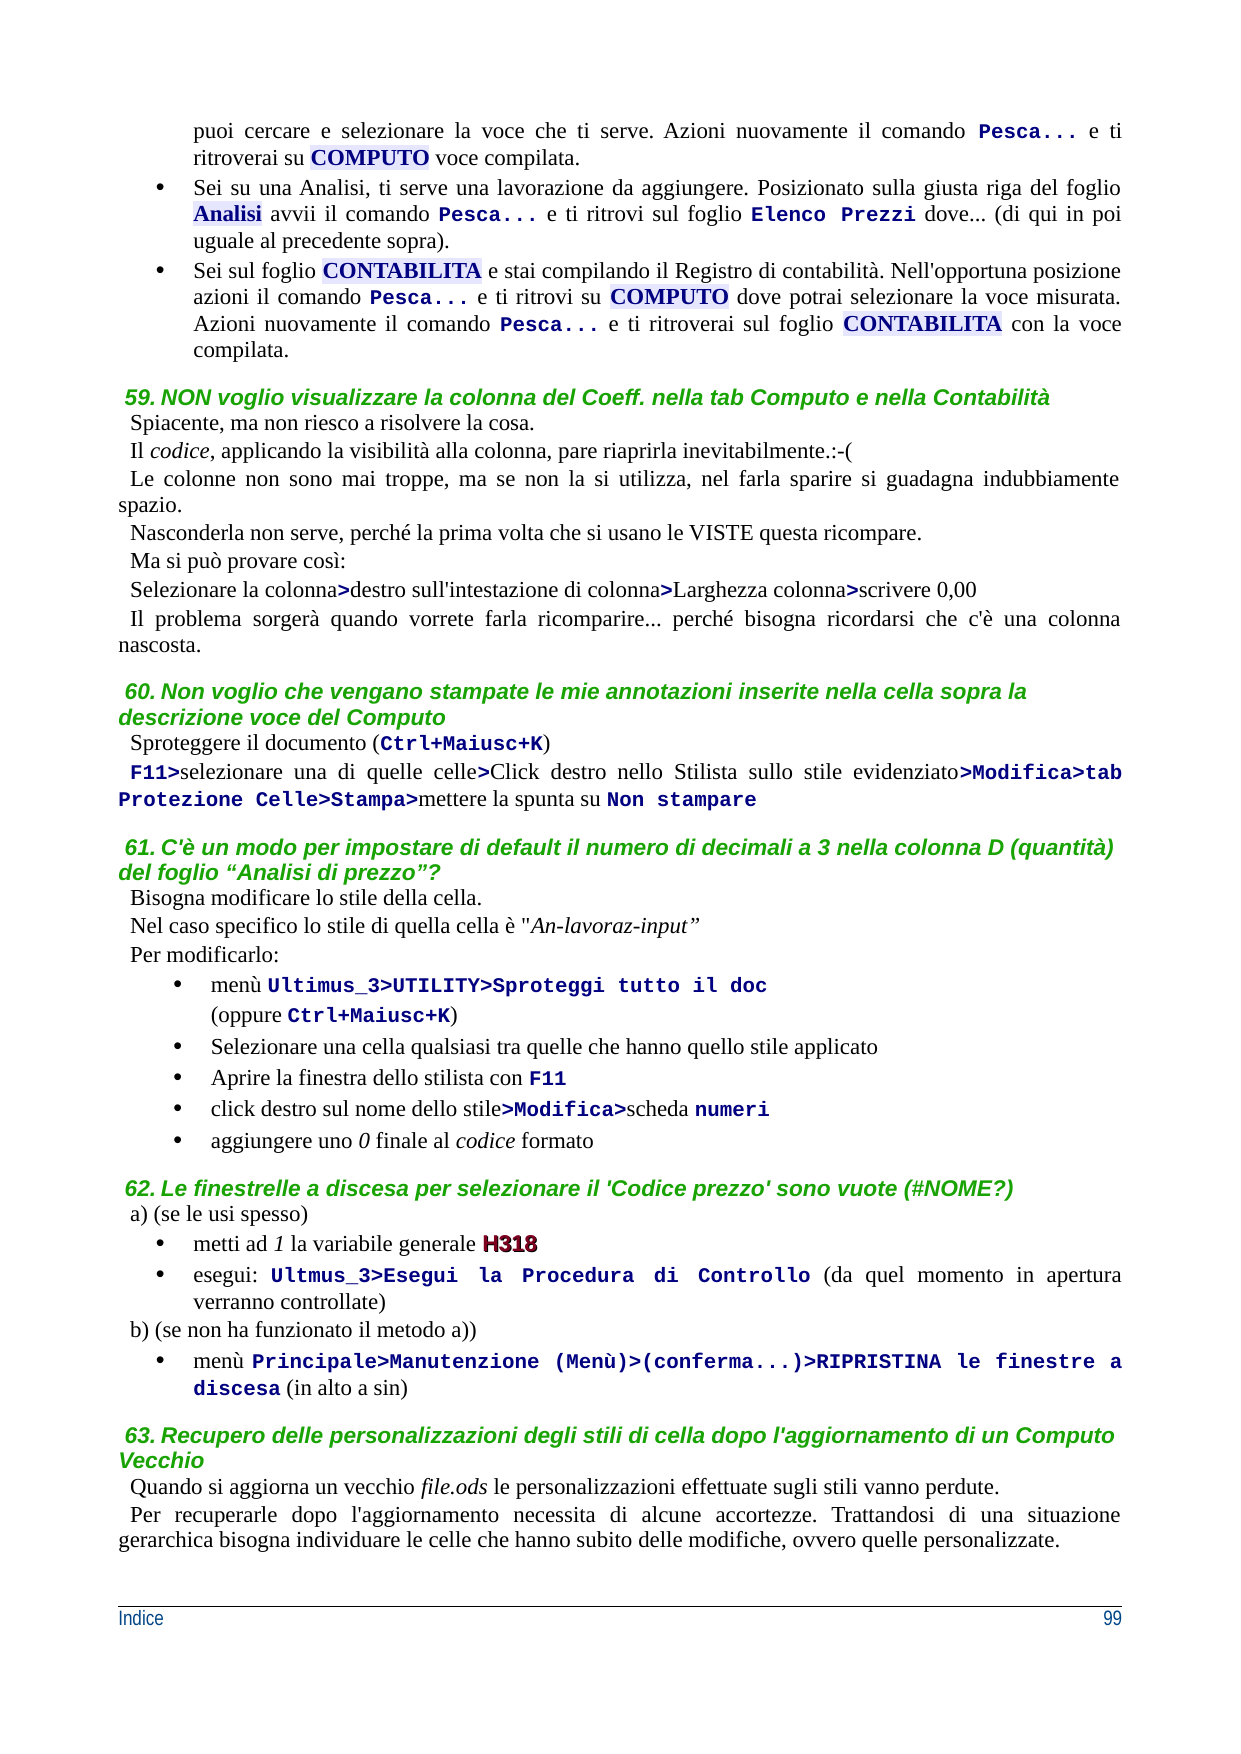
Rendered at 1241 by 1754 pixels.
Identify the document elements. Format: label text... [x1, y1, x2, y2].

text Per modificarlo: [118, 942, 1122, 967]
text Il codice, applicando la visibilità alla colonna, pare riaprirla inevitabilmente.:-( [118, 438, 1122, 463]
subtitle C'è un modo per impostare di default il numero di decimali a 3 nella colonna D (quantità) del foglio “Analisi di prezzo”? [118, 834, 1122, 885]
list menù Principale>Manutenzione (Menù)>(conferma...)>RIPRISTINA le finestre a discesa (in alto a sin) [156, 1346, 1122, 1401]
text Le colonne non sono mai troppe, ma se non la si utilizza, nel farla sparire si guadagna indubbiamente spazio. [118, 466, 1122, 517]
subtitle Non voglio che vengano stampate le mie annotazioni inserite nella cella sopra la descrizione voce del Computo [118, 679, 1122, 730]
list Sei su una Analisi, ti serve una lavorazione da aggiungere. Posizionato sulla giusta riga del foglio Analisi avvii il comando Pesca... e ti ritrovi sul foglio Elenco Prezzi dove... (di qui in poi uguale al precedente sopra). [156, 173, 1122, 253]
text Quando si aggiorna un vecchio file.ods le personalizzazioni effettuate sugli stili vanno perdute. [118, 1474, 1122, 1499]
text Nel caso specifico lo stile di quella cella è "An-lavoraz-input” [118, 913, 1122, 939]
list puoi cercare e selezionare la voce che ti serve. Azioni nuovamente il comando Pesca... e ti ritroverai su COMPUTO voce compilata. [156, 118, 1122, 170]
list click destro sul nome dello stile>Modifica>scheda numeri [173, 1094, 1122, 1123]
text Per recuperarle dopo l'aggiornamento necessita di alcune accortezze. Trattandosi di una situazione gerarchica bisogna individuare le celle che hanno subito delle modifiche, ovvero quelle personalizzate. [118, 1502, 1122, 1553]
list Sei sul foglio CONTABILITA e stai compilando il Registro di contabilità. Nell'opportuna posizione azioni il comando Pesca... e ti ritrovi su COMPUTO dove potrai selezionare la voce misurata. Azioni nuovamente il comando Pesca... e ti ritroverai sul foglio CONTABILITA con la voce compilata. [156, 256, 1122, 363]
text b) (se non ha funzionato il metodo a)) [118, 1317, 1122, 1343]
text F11>selezionare una di quelle celle>Click destro nello Stilista sullo stile evidenziato>Modifica>tab Protezione Celle>Stampa>mettere la spunta su Non stampare [118, 759, 1122, 813]
text a) (se le usi spesso) [118, 1201, 1122, 1226]
text Spiacente, ma non riesco a risolvere la cosa. [118, 410, 1122, 435]
text Bisogna modificare lo stile della cella. [118, 885, 1122, 911]
list esegui: Ultmus_3>Esegui la Procedura di Controllo (da quel momento in apertura verranno controllate) [156, 1260, 1122, 1314]
list aggiungere uno 0 finale al codice formato [173, 1126, 1122, 1154]
list metti ad 1 la variabile generale H318 [156, 1229, 1122, 1257]
list menù Ultimus_3>UTILITY>Sproteggi tutto il doc [173, 970, 1122, 999]
subtitle NON voglio visualizzare la colonna del Coeff. nella tab Computo e nella Contabilità [118, 384, 1122, 410]
subtitle Recupero delle personalizzazioni degli stili di cella dopo l'aggiornamento di un Computo Vecchio [118, 1423, 1122, 1474]
text Sproteggere il documento (Ctrl+Maiusc+K) [118, 730, 1122, 756]
subtitle Le finestrelle a discesa per selezionare il 'Codice prezzo' sono vuote (#NOME?) [118, 1176, 1122, 1201]
list (oppure Ctrl+Maiusc+K) [173, 1002, 1122, 1029]
text Selezionare la colonna>destro sull'intestazione di colonna>Larghezza colonna>scrivere 0,00 [118, 577, 1122, 603]
list Selezionare una cella qualsiasi tra quelle che hanno quello stile applicato [173, 1032, 1122, 1059]
text Nasconderla non serve, perché la prima volta che si usano le VISTE questa ricompare. [118, 520, 1122, 546]
text Il problema sorgerà quando vorrete farla ricomparire... perché bisogna ricordarsi che c'è una colonna nascosta. [118, 606, 1122, 657]
text Ma si può provare così: [118, 548, 1122, 574]
list Aprire la finestra dello stilista con F11 [173, 1062, 1122, 1091]
